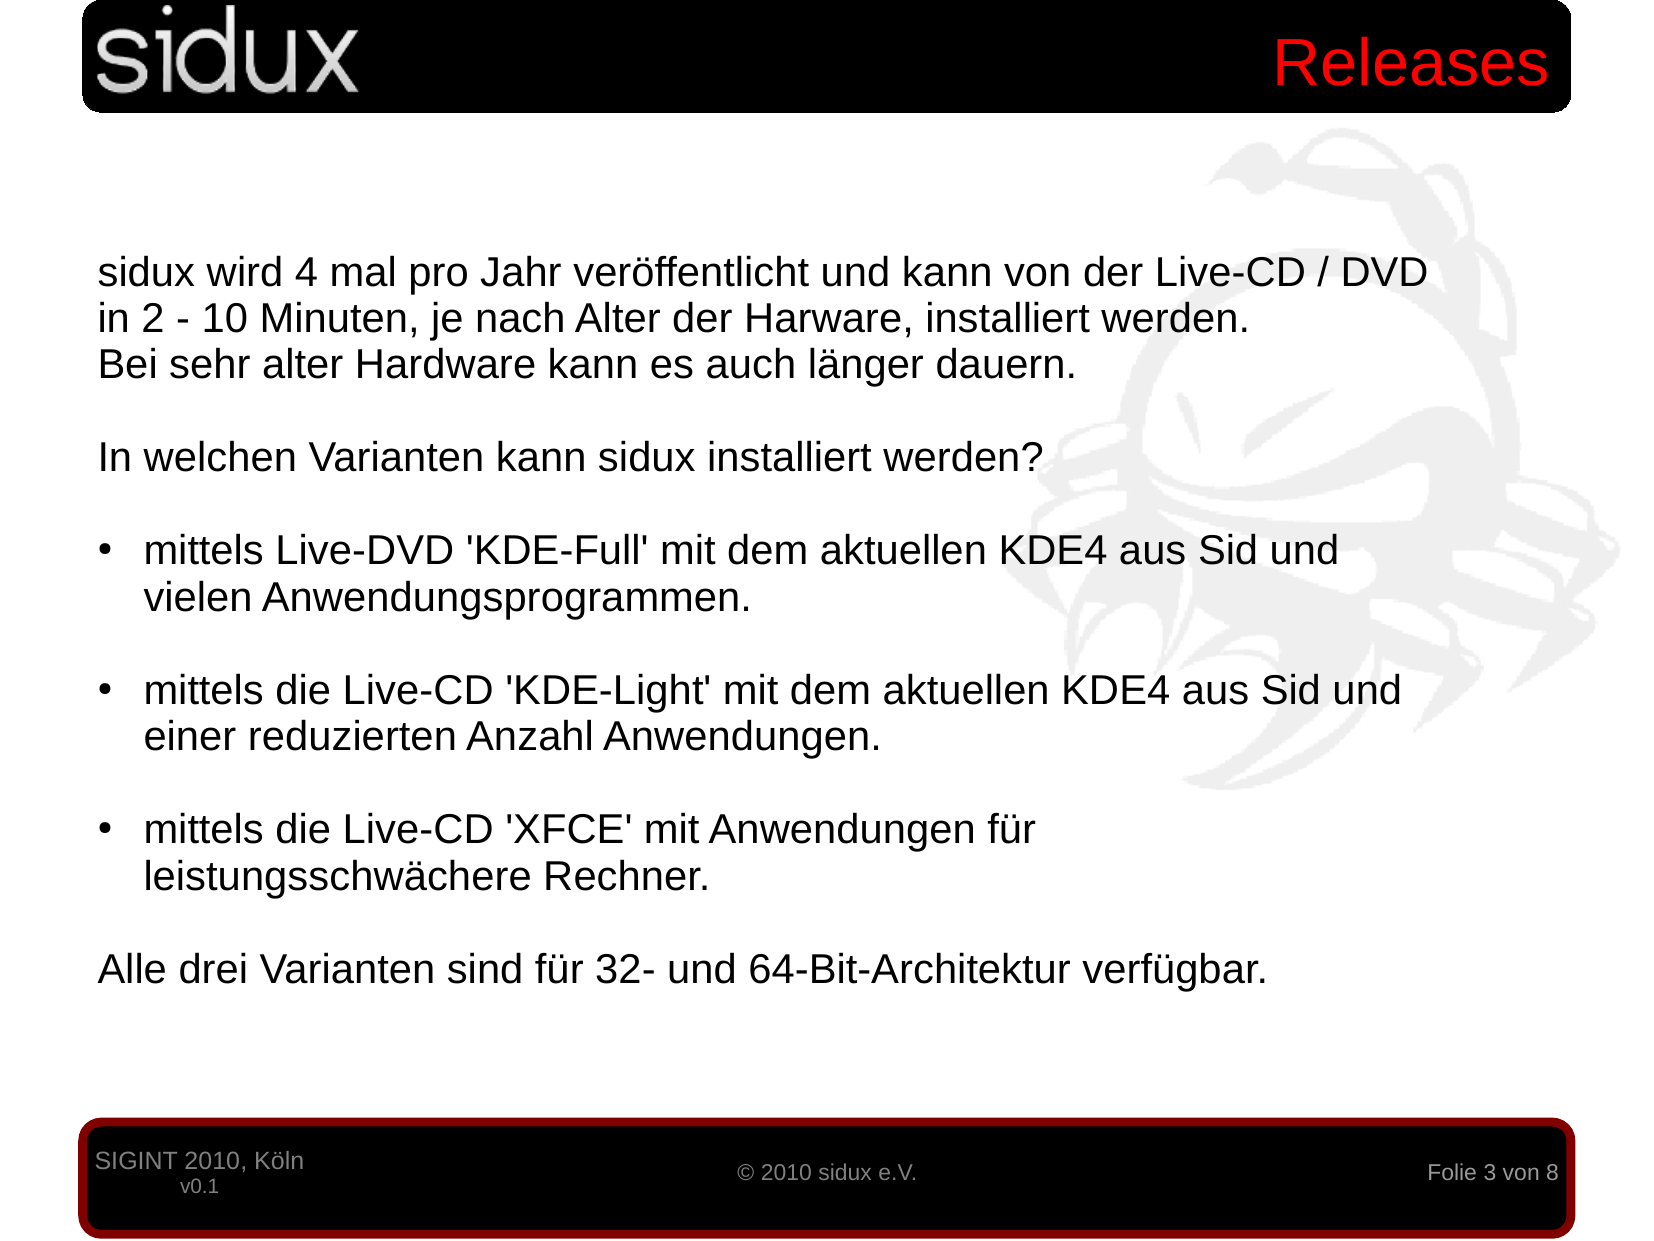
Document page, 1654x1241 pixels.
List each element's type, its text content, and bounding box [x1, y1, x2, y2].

picture [93, 5, 418, 106]
text_box sidux wird 4 mal pro Jahr veröffentlicht und kann von der Live-CD / DVD in 2 - 10 Minuten, je nach Alter der Harware, installiert werden. Bei sehr alter Hardware kann es auch länger dauern. In welchen Varianten kann sidux installiert werden? mittels Live-DVD 'KDE-Full' mit dem aktuellen KDE4 aus Sid und vielen Anwendungsprogrammen. mittels die Live-CD 'KDE-Light' mit dem aktuellen KDE4 aus Sid und einer reduzierten Anzahl Anwendungen. mittels die Live-CD 'XFCE' mit Anwendungen für leistungsschwächere Rechner. Alle drei Varianten sind für 32- und 64-Bit-Architektur verfügbar. [82, 147, 1573, 1093]
picture [997, 122, 1625, 798]
text_box Releases [442, 17, 1565, 108]
